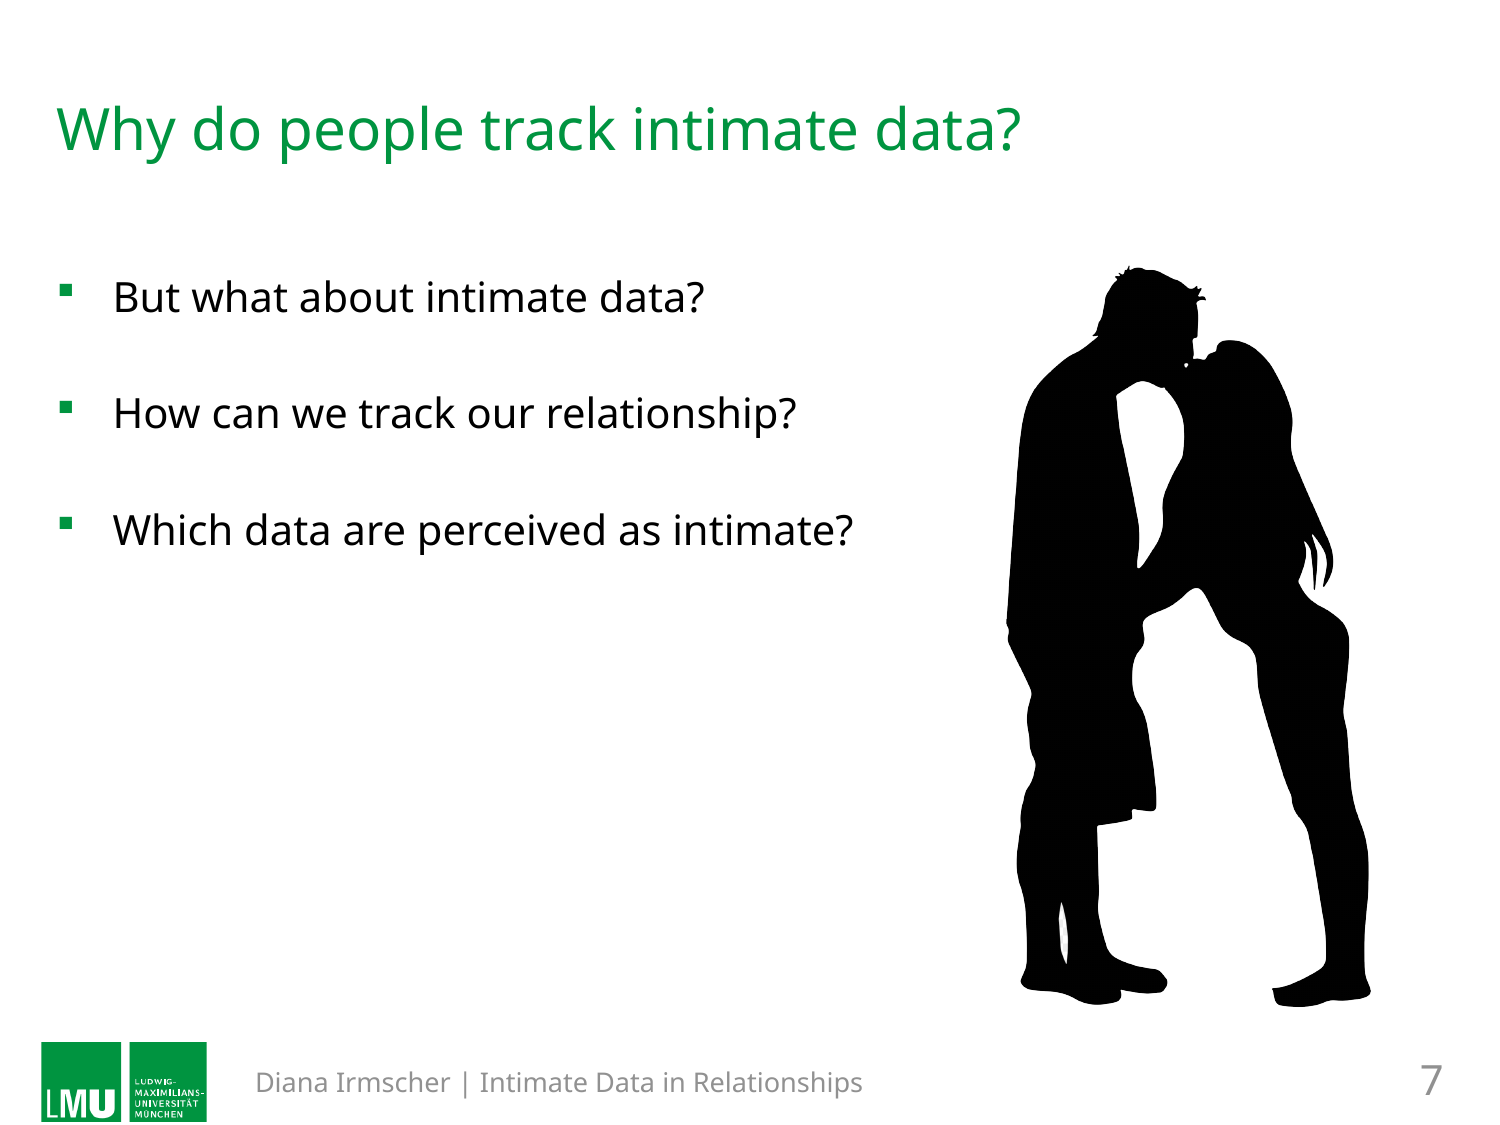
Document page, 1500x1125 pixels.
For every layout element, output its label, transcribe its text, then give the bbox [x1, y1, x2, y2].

footer Diana Irmscher | Intimate Data in Relationships [240, 1046, 963, 1117]
picture [1006, 265, 1371, 1008]
title Why do people track intimate data? [41, 37, 1459, 217]
list But what about intimate data? How can we track our relationship? Which data are perceived as intimate? [41, 263, 1459, 1007]
slide_number [1014, 1046, 1459, 1117]
